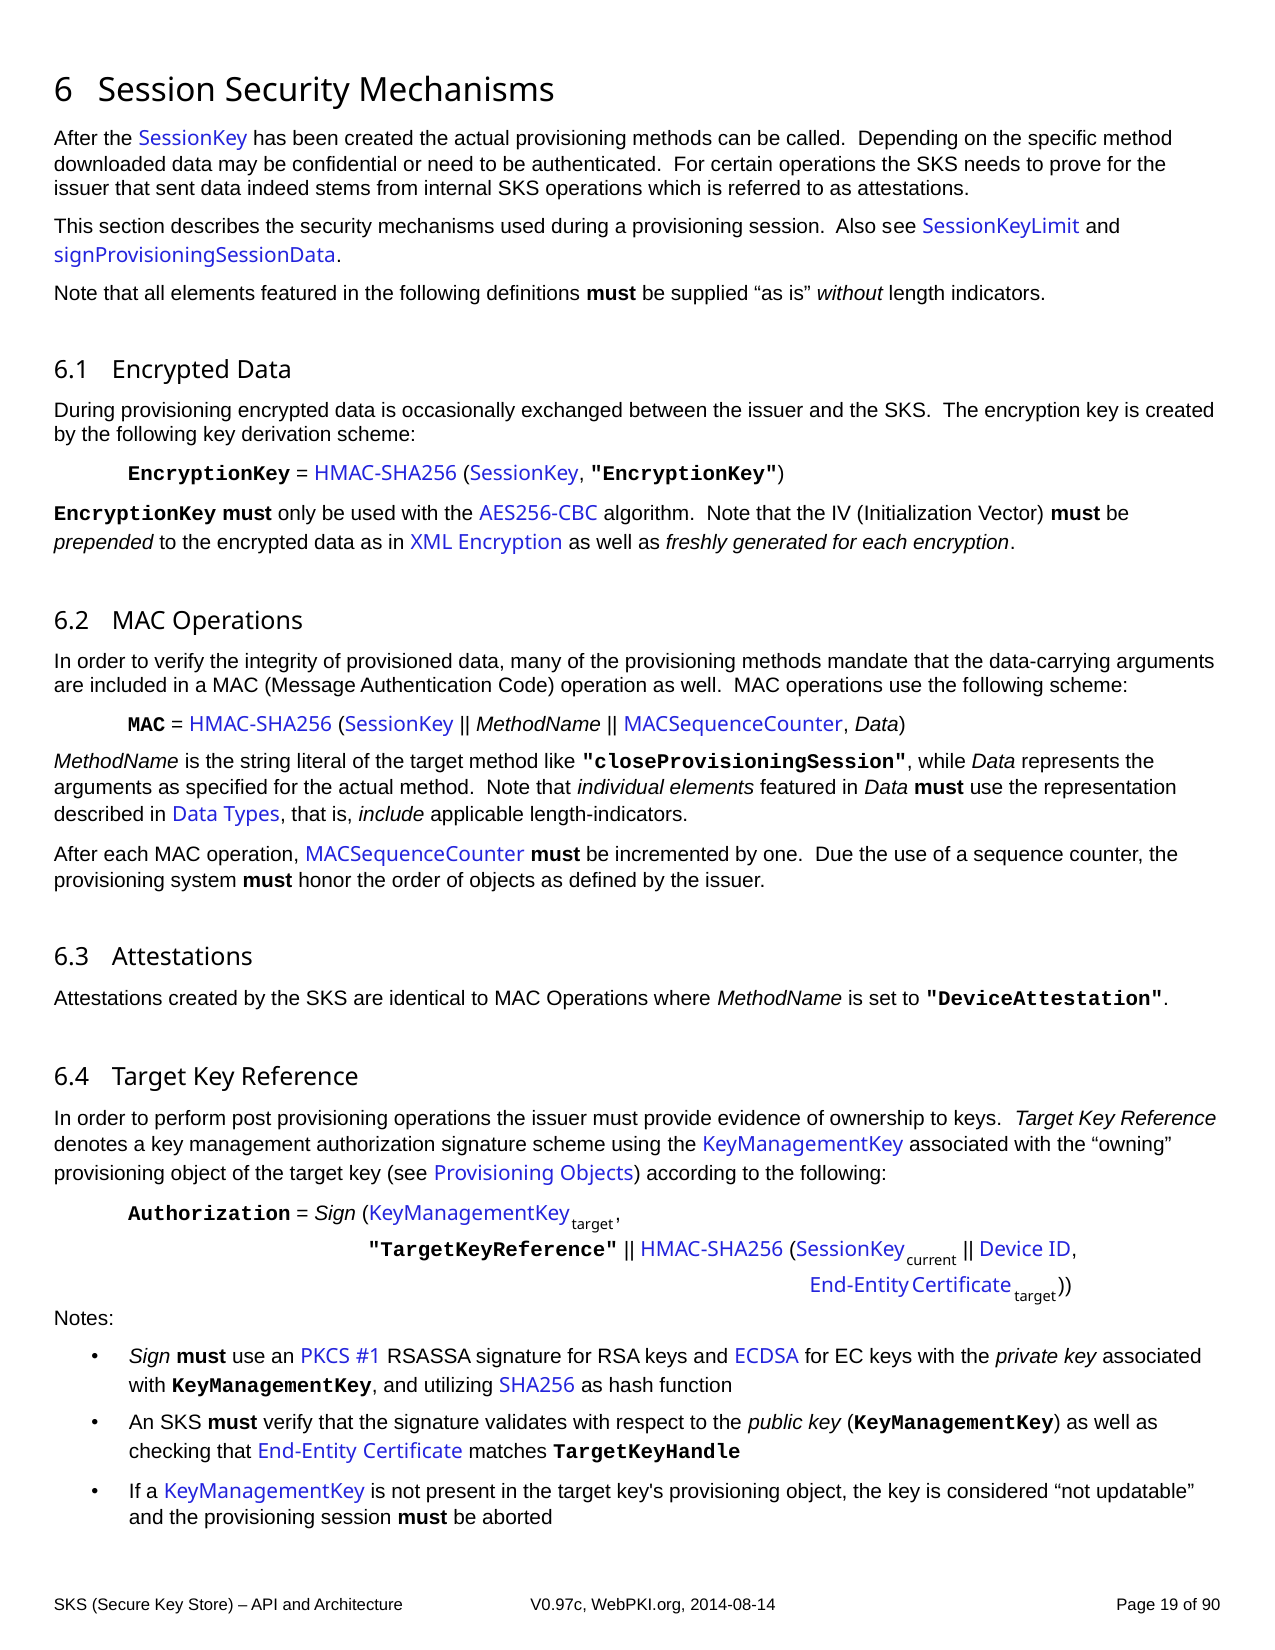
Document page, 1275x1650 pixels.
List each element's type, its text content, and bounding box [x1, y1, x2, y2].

list Sign must use an PKCS #1 RSASSA signature for RSA keys and ECDSA for EC keys with the private key associated with KeyManagementKey, and utilizing SHA256 as hash function [91, 1341, 1221, 1398]
text End-Entity Certificate target )) [54, 1270, 1221, 1306]
text MethodName is the string literal of the target method like "closeProvisioningSession", while Data represents the arguments as specified for the actual method. Note that individual elements featured in Data must use the representation described in Data Types, that is, include applicable length-indicators. [54, 749, 1221, 827]
list An SKS must verify that the signature validates with respect to the public key (KeyManagementKey) as well as checking that End-Entity Certificate matches TargetKeyHandle [91, 1410, 1221, 1464]
text After the SessionKey has been created the actual provisioning methods can be called. Depending on the specific method downloaded data may be confidential or need to be authenticated. For certain operations the SKS needs to prove for the issuer that sent data indeed stems from internal SKS operations which is referred to as attestations. [54, 123, 1221, 200]
text This section describes the security mechanisms used during a provisioning session. Also see SessionKeyLimit and signProvisioningSessionData. [54, 212, 1221, 268]
list If a KeyManagementKey is not present in the target key's provisioning object, the key is considered “not updatable” and the provisioning session must be aborted [91, 1476, 1221, 1529]
text Notes: [54, 1306, 1221, 1330]
text Authorization = Sign (KeyManagementKey target , "TargetKeyReference" || HMAC-SHA256 (SessionKey current || Device ID, [54, 1198, 1221, 1270]
subtitle MAC Operations [54, 603, 1221, 637]
text Attestations created by the SKS are identical to MAC Operations where MethodName is set to "DeviceAttestation". [54, 986, 1221, 1011]
text In order to verify the integrity of provisioned data, many of the provisioning methods mandate that the data-carrying arguments are included in a MAC (Message Authentication Code) operation as well. MAC operations use the following scheme: [54, 649, 1221, 697]
subtitle Session Security Mechanisms [54, 66, 1221, 111]
text During provisioning encrypted data is occasionally exchanged between the issuer and the SKS. The encryption key is created by the following key derivation scheme: [54, 398, 1221, 446]
subtitle Encrypted Data [54, 352, 1221, 386]
subtitle Attestations [54, 939, 1221, 973]
text EncryptionKey = HMAC-SHA256 (SessionKey, "EncryptionKey") [54, 458, 1221, 486]
text In order to perform post provisioning operations the issuer must provide evidence of ownership to keys. Target Key Reference denotes a key management authorization signature scheme using the KeyManagementKey associated with the “owning” provisioning object of the target key (see Provisioning Objects) according to the following: [54, 1105, 1221, 1186]
text After each MAC operation, MACSequenceCounter must be incremented by one. Due the use of a sequence counter, the provisioning system must honor the order of objects as defined by the issuer. [54, 839, 1221, 892]
subtitle Target Key Reference [54, 1059, 1221, 1093]
text Note that all elements featured in the following definitions must be supplied “as is” without length indicators. [54, 280, 1221, 304]
text EncryptionKey must only be used with the AES256-CBC algorithm. Note that the IV (Initialization Vector) must be prepended to the encrypted data as in XML Encryption as well as freshly generated for each encryption. [54, 498, 1221, 555]
text MAC = HMAC-SHA256 (SessionKey || MethodName || MACSequenceCounter, Data) [54, 709, 1221, 737]
